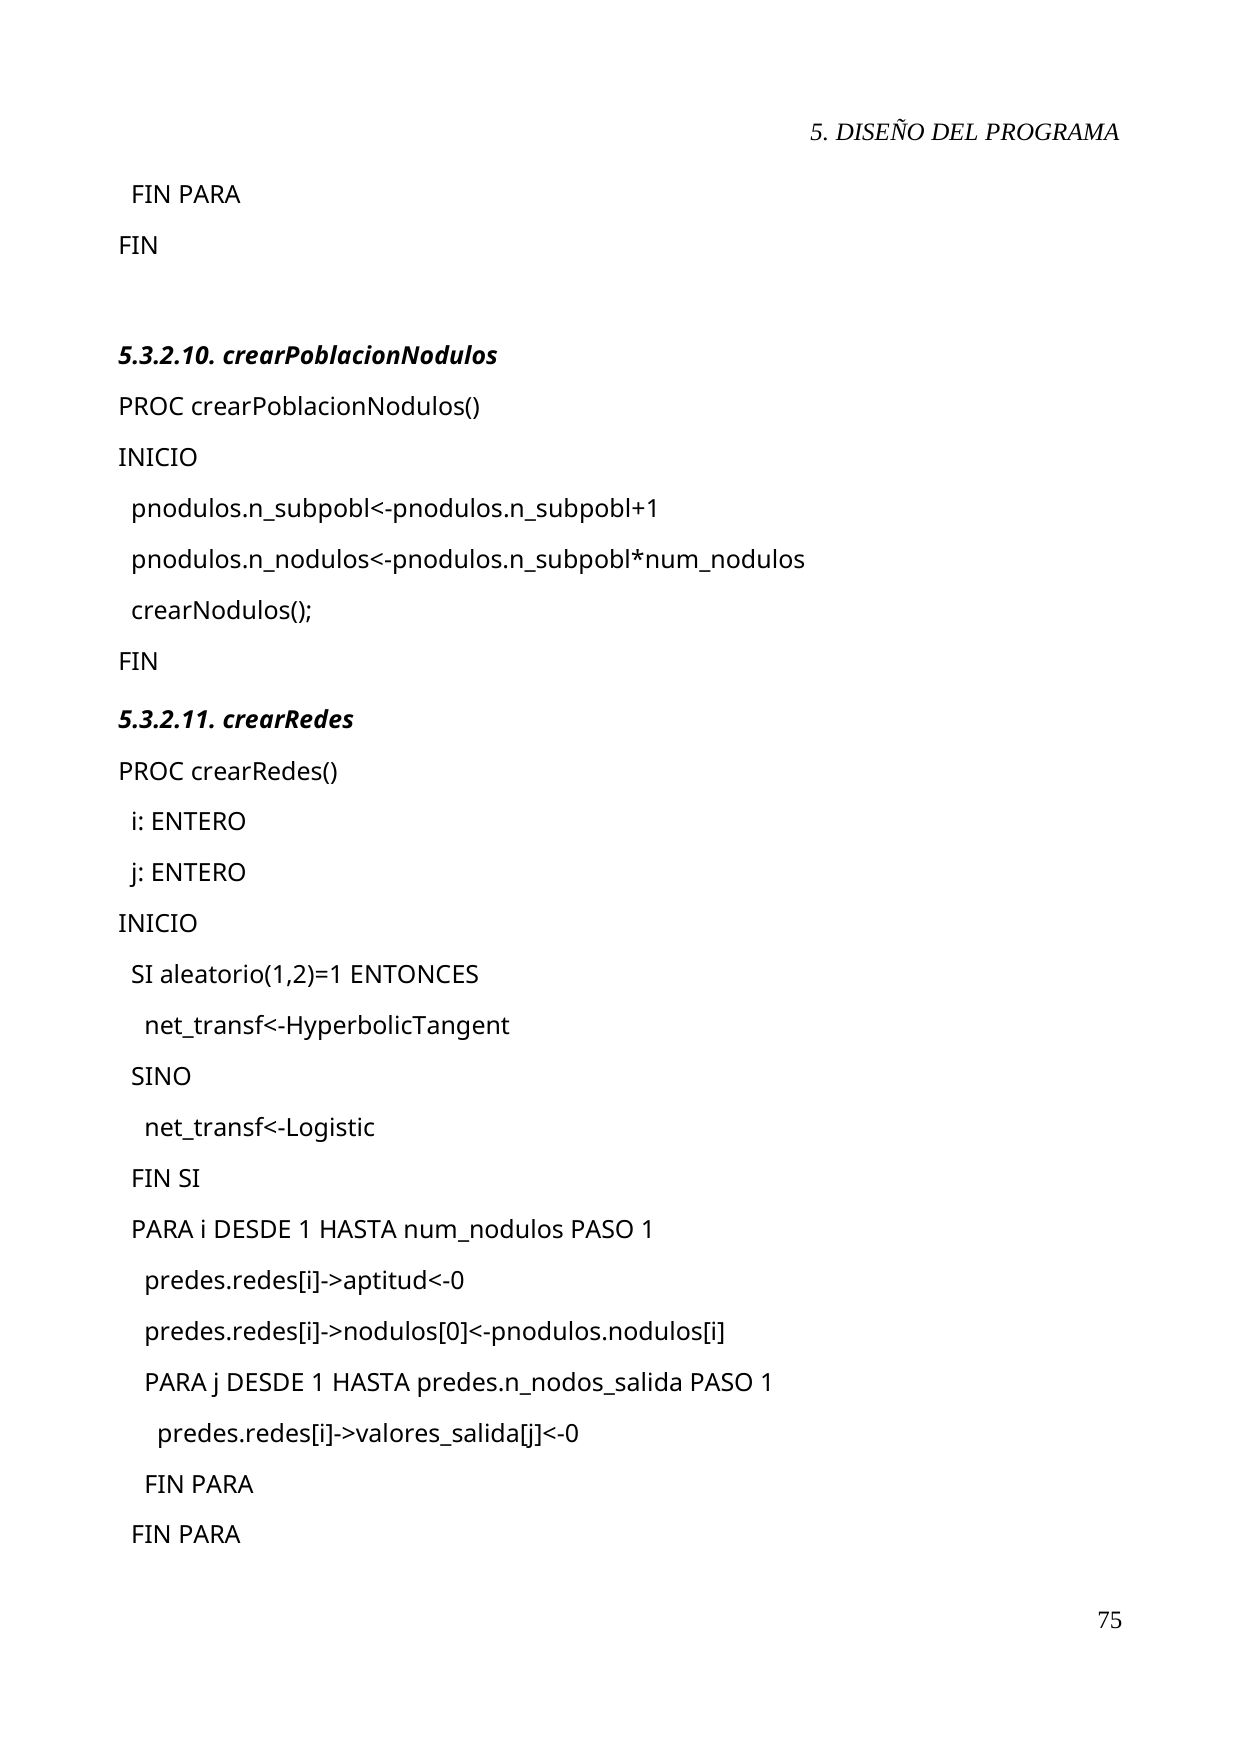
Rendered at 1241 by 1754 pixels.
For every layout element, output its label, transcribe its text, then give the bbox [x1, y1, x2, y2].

text PROC crearPoblacionNodulos() [118, 389, 1122, 423]
subtitle 5.3.2.10. crearPoblacionNodulos [118, 338, 1122, 372]
text pnodulos.n_subpobl<-pnodulos.n_subpobl+1 [118, 491, 1122, 525]
text crearNodulos(); [118, 593, 1122, 627]
subtitle 5.3.2.11. crearRedes [118, 702, 1122, 736]
text net_transf<-HyperbolicTangent [118, 1008, 1122, 1042]
text FIN SI [118, 1161, 1122, 1195]
text FIN PARA [118, 1467, 1122, 1501]
text FIN [118, 228, 1122, 262]
text predes.redes[i]->aptitud<-0 [118, 1263, 1122, 1297]
text predes.redes[i]->nodulos[0]<-pnodulos.nodulos[i] [118, 1314, 1122, 1348]
text pnodulos.n_nodulos<-pnodulos.n_subpobl*num_nodulos [118, 542, 1122, 576]
text net_transf<-Logistic [118, 1110, 1122, 1144]
text PROC crearRedes() [118, 753, 1122, 787]
text predes.redes[i]->valores_salida[j]<-0 [118, 1416, 1122, 1449]
text SI aleatorio(1,2)=1 ENTONCES [118, 957, 1122, 991]
text PARA i DESDE 1 HASTA num_nodulos PASO 1 [118, 1212, 1122, 1246]
text INICIO [118, 440, 1122, 474]
text SINO [118, 1059, 1122, 1093]
text INICIO [118, 906, 1122, 940]
text PARA j DESDE 1 HASTA predes.n_nodos_salida PASO 1 [118, 1365, 1122, 1399]
text FIN [118, 643, 1122, 677]
text FIN PARA [118, 1517, 1122, 1551]
text i: ENTERO [118, 804, 1122, 838]
text FIN PARA [118, 177, 1122, 211]
text j: ENTERO [118, 855, 1122, 889]
